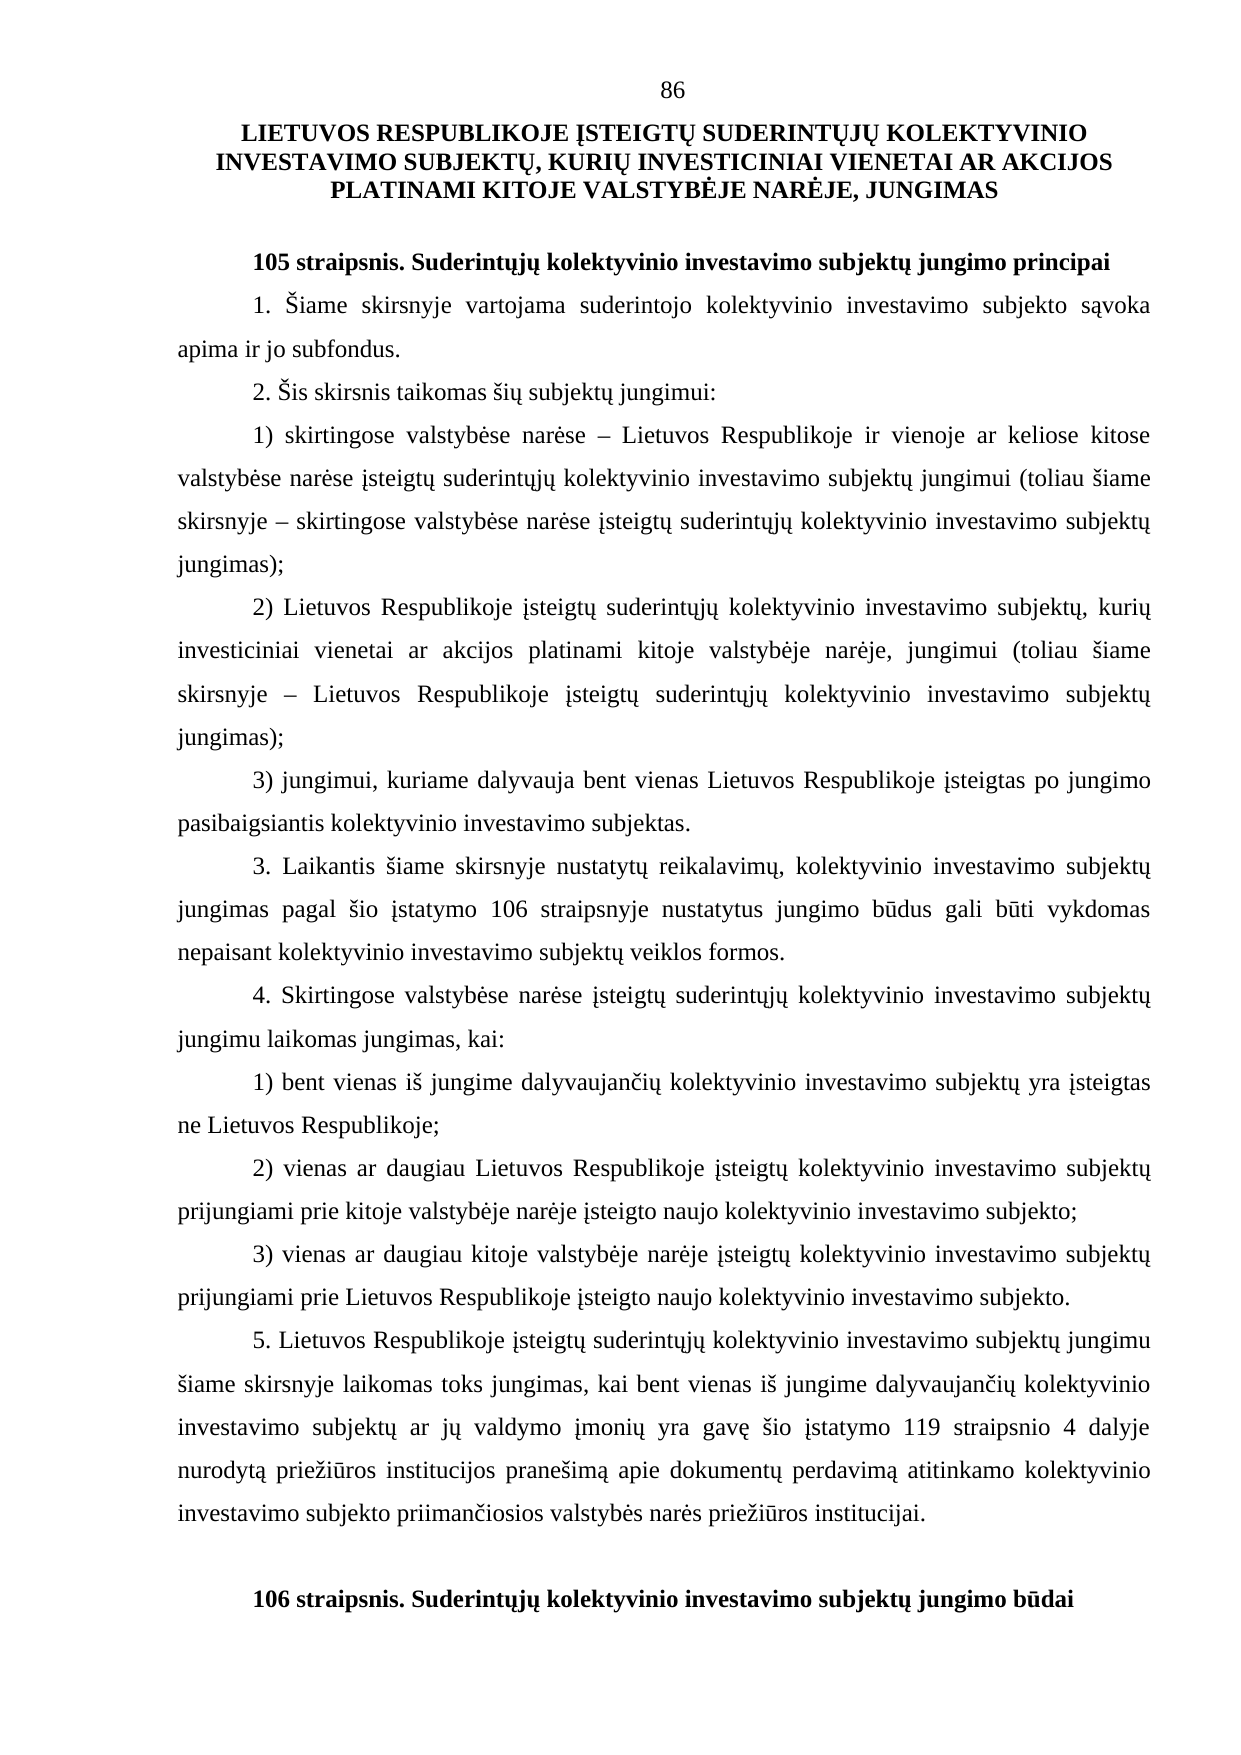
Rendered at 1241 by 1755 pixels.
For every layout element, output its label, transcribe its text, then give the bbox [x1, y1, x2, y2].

text LIETUVOS RESPUBLIKOJE ĮSTEIGTŲ SUDERINTŲJŲ KOLEKTYVINIO INVESTAVIMO SUBJEKTŲ, KURIŲ INVESTICINIAI VIENETAI AR AKCIJOS PLATINAMI KITOJE VALSTYBĖJE NARĖJE, JUNGIMAS [177, 118, 1152, 204]
text 5. Lietuvos Respublikoje įsteigtų suderintųjų kolektyvinio investavimo subjektų jungimu šiame skirsnyje laikomas toks jungimas, kai bent vienas iš jungime dalyvaujančių kolektyvinio investavimo subjektų ar jų valdymo įmonių yra gavę šio įstatymo 119 straipsnio 4 dalyje nurodytą priežiūros institucijos pranešimą apie dokumentų perdavimą atitinkamo kolektyvinio investavimo subjekto priimančiosios valstybės narės priežiūros institucijai. [177, 1326, 1152, 1527]
text 1) bent vienas iš jungime dalyvaujančių kolektyvinio investavimo subjektų yra įsteigtas ne Lietuvos Respublikoje; [177, 1067, 1152, 1139]
text 3) vienas ar daugiau kitoje valstybėje narėje įsteigtų kolektyvinio investavimo subjektų prijungiami prie Lietuvos Respublikoje įsteigto naujo kolektyvinio investavimo subjekto. [177, 1239, 1152, 1311]
text 1. Šiame skirsnyje vartojama suderintojo kolektyvinio investavimo subjekto sąvoka apima ir jo subfondus. [177, 291, 1152, 362]
text 3. Laikantis šiame skirsnyje nustatytų reikalavimų, kolektyvinio investavimo subjektų jungimas pagal šio įstatymo 106 straipsnyje nustatytus jungimo būdus gali būti vykdomas nepaisant kolektyvinio investavimo subjektų veiklos formos. [177, 851, 1152, 966]
text 2) vienas ar daugiau Lietuvos Respublikoje įsteigtų kolektyvinio investavimo subjektų prijungiami prie kitoje valstybėje narėje įsteigto naujo kolektyvinio investavimo subjekto; [177, 1153, 1152, 1225]
text 3) jungimui, kuriame dalyvauja bent vienas Lietuvos Respublikoje įsteigtas po jungimo pasibaigsiantis kolektyvinio investavimo subjektas. [177, 765, 1152, 837]
text 105 straipsnis. Suderintųjų kolektyvinio investavimo subjektų jungimo principai [252, 247, 1152, 276]
text 2. Šis skirsnis taikomas šių subjektų jungimui: [177, 377, 1152, 406]
text 106 straipsnis. Suderintųjų kolektyvinio investavimo subjektų jungimo būdai [252, 1584, 1152, 1613]
text 1) skirtingose valstybėse narėse – Lietuvos Respublikoje ir vienoje ar keliose kitose valstybėse narėse įsteigtų suderintųjų kolektyvinio investavimo subjektų jungimui (toliau šiame skirsnyje – skirtingose valstybėse narėse įsteigtų suderintųjų kolektyvinio investavimo subjektų jungimas); [177, 420, 1152, 578]
text 2) Lietuvos Respublikoje įsteigtų suderintųjų kolektyvinio investavimo subjektų, kurių investiciniai vienetai ar akcijos platinami kitoje valstybėje narėje, jungimui (toliau šiame skirsnyje – Lietuvos Respublikoje įsteigtų suderintųjų kolektyvinio investavimo subjektų jungimas); [177, 592, 1152, 751]
text 4. Skirtingose valstybėse narėse įsteigtų suderintųjų kolektyvinio investavimo subjektų jungimu laikomas jungimas, kai: [177, 981, 1152, 1052]
